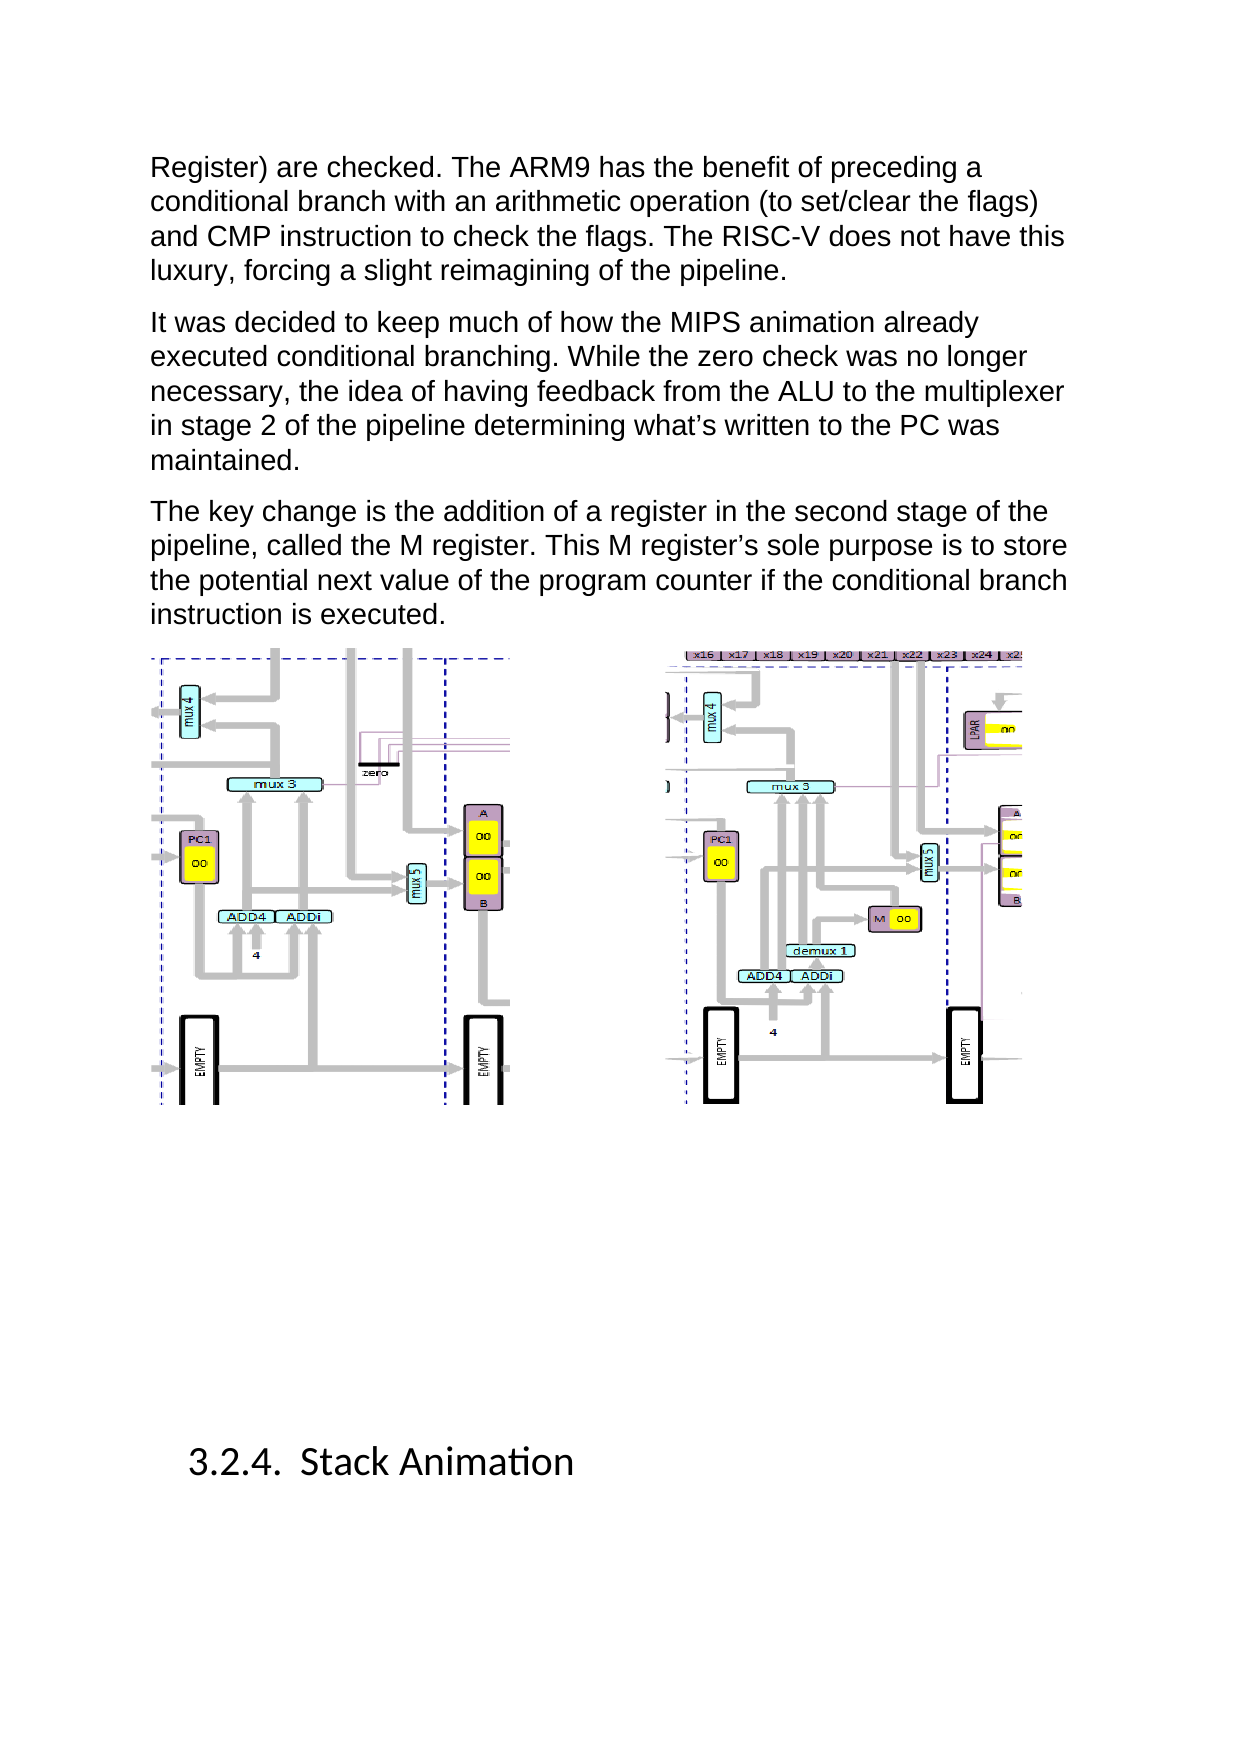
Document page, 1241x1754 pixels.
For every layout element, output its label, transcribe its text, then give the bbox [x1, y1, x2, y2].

list Stack Animation [187, 1434, 1090, 1485]
text The key change is the addition of a register in the second stage of the pipeline, called the M register. This M register’s sole purpose is to store the potential next value of the program counter if the conditional branch instruction is executed. [150, 494, 1090, 631]
text Register) are checked. The ARM9 has the benefit of preceding a conditional branch with an arithmetic operation (to set/clear the flags) and CMP instruction to check the flags. The RISC-V does not have this luxury, forcing a slight reimagining of the pipeline. [150, 150, 1090, 287]
text It was decided to keep much of how the MIPS animation already executed conditional branching. While the zero check was no longer necessary, the idea of having feedback from the ALU to the multiplexer in stage 2 of the pipeline determining what’s written to the PC was maintained. [150, 304, 1090, 476]
